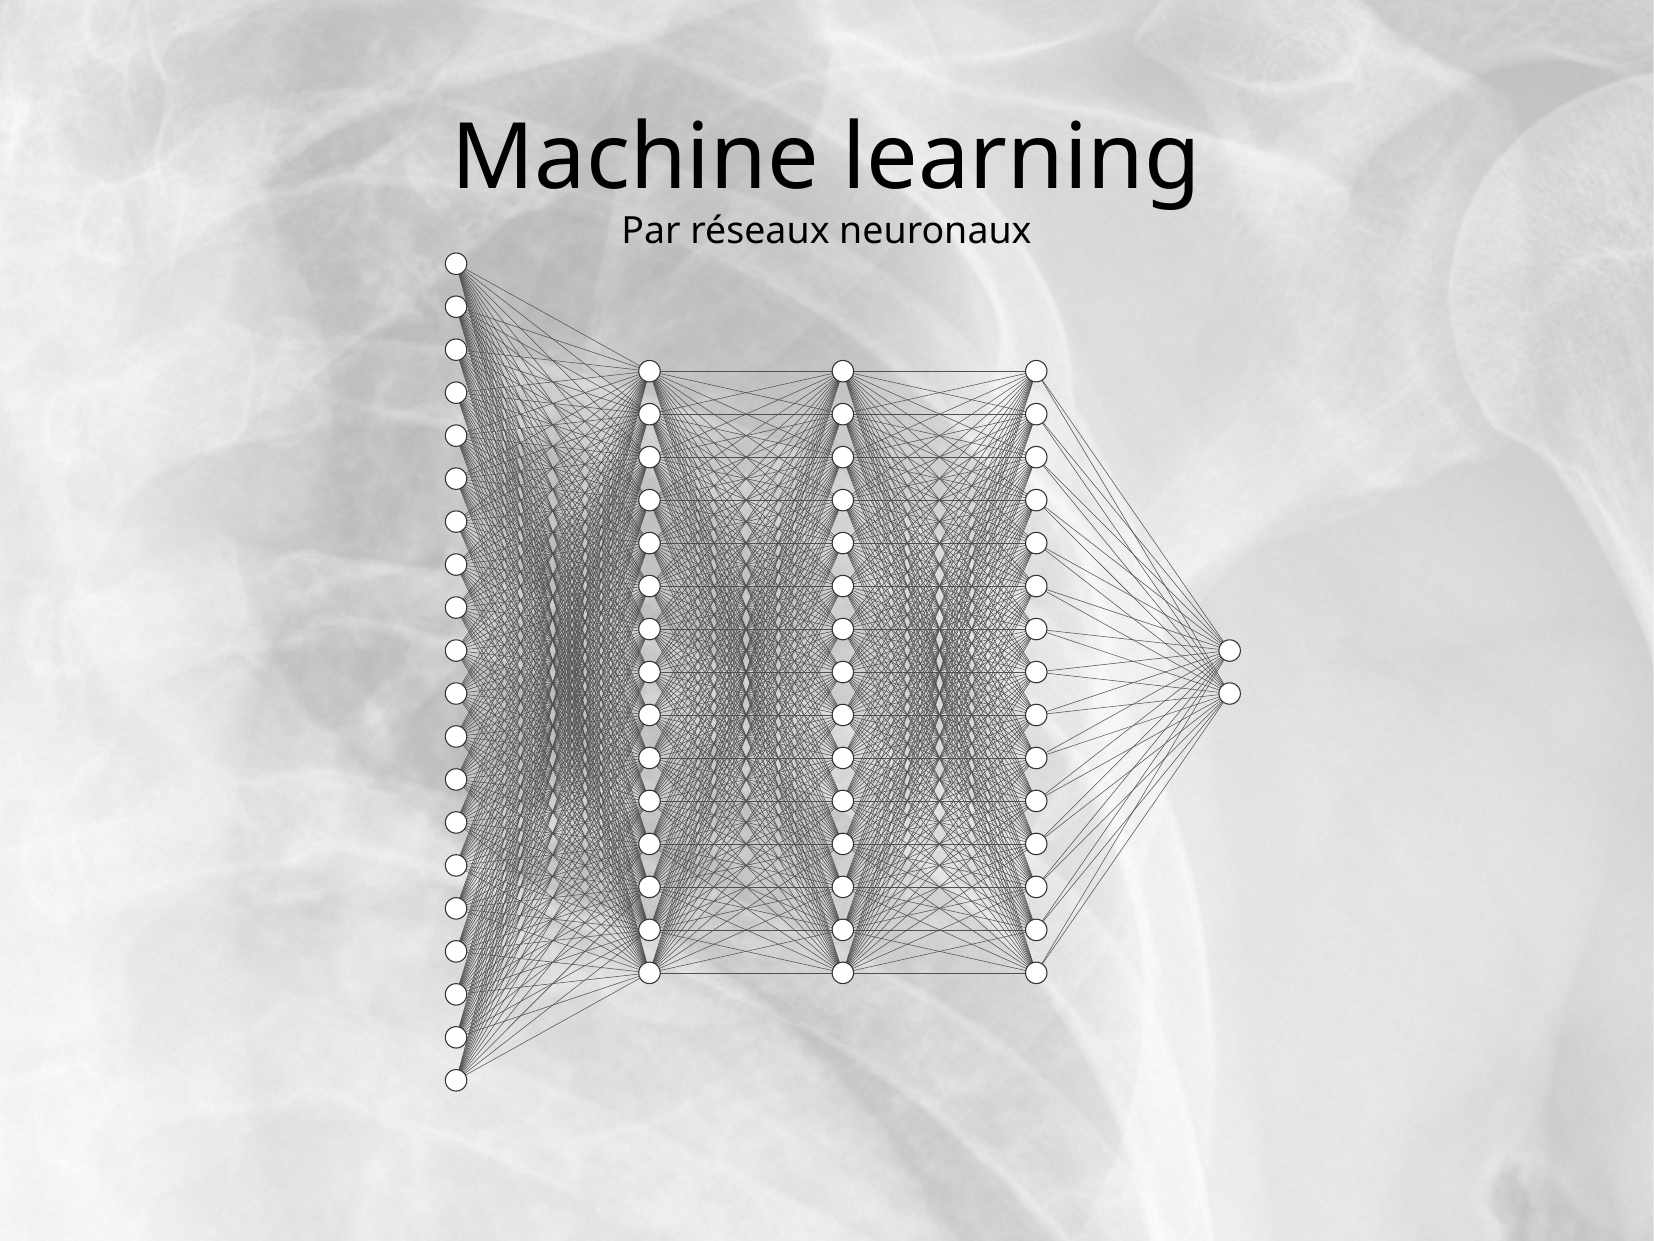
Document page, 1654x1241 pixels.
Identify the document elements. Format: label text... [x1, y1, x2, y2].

title Machine learning [82, 49, 1571, 257]
text_box Par réseaux neuronaux [466, 196, 1188, 238]
picture [0, 0, 1654, 1241]
